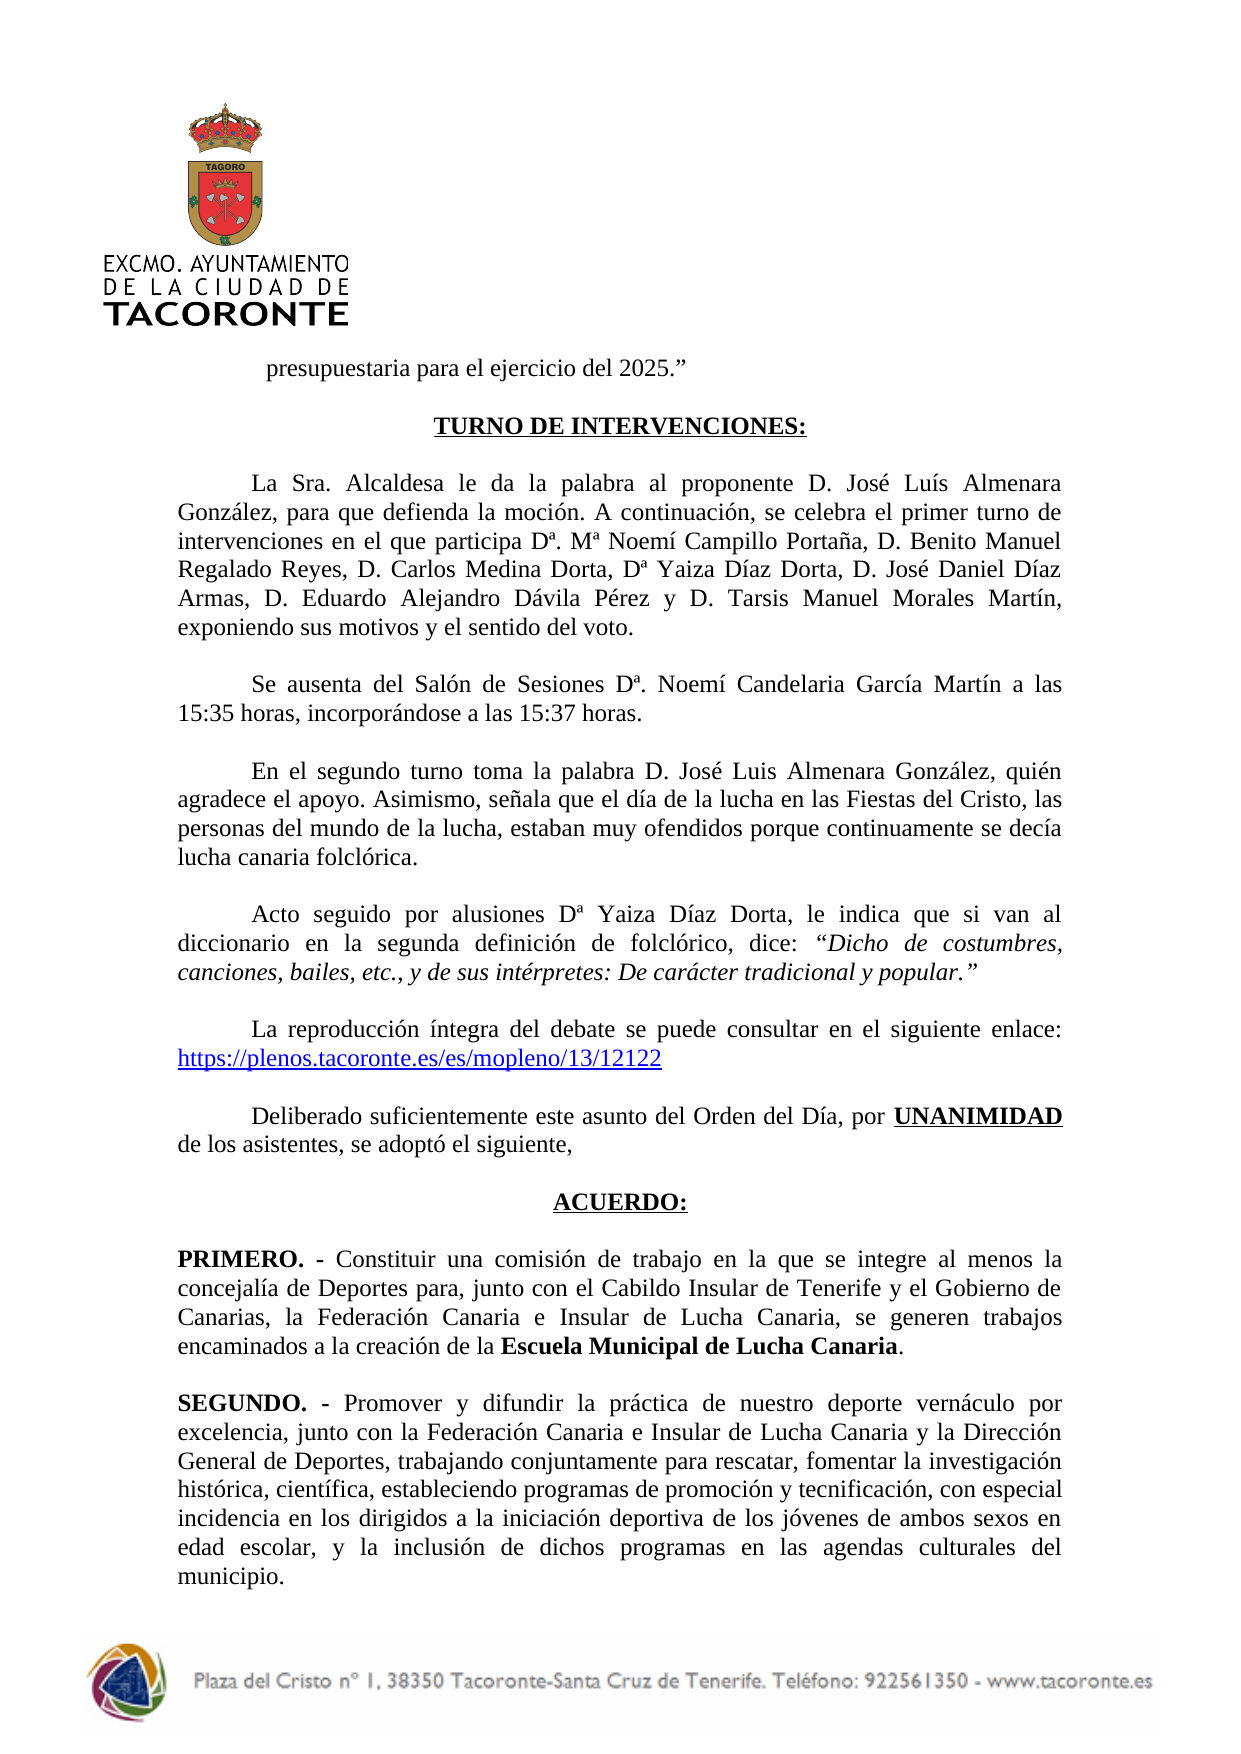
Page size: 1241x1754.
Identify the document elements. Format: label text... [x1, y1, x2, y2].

text La reproducción íntegra del debate se puede consultar en el siguiente enlace: https://plenos.tacoronte.es/es/mopleno/13/12122 [177, 1014, 1063, 1072]
text presupuestaria para el ejercicio del 2025.” [236, 353, 1063, 382]
picture [80, 1630, 1163, 1737]
text SEGUNDO. - Promover y difundir la práctica de nuestro deporte vernáculo por excelencia, junto con la Federación Canaria e Insular de Lucha Canaria y la Dirección General de Deportes, trabajando conjuntamente para rescatar, fomentar la investigación histórica, científica, estableciendo programas de promoción y tecnificación, con especial incidencia en los dirigidos a la iniciación deportiva de los jóvenes de ambos sexos en edad escolar, y la inclusión de dichos programas en las agendas culturales del municipio. [177, 1388, 1063, 1589]
text Deliberado suficientemente este asunto del Orden del Día, por UNANIMIDAD de los asistentes, se adoptó el siguiente, [177, 1101, 1063, 1158]
text La Sra. Alcaldesa le da la palabra al proponente D. José Luís Almenara González, para que defienda la moción. A continuación, se celebra el primer turno de intervenciones en el que participa Dª. Mª Noemí Campillo Portaña, D. Benito Manuel Regalado Reyes, D. Carlos Medina Dorta, Dª Yaiza Díaz Dorta, D. José Daniel Díaz Armas, D. Eduardo Alejandro Dávila Pérez y D. Tarsis Manuel Morales Martín, exponiendo sus motivos y el sentido del voto. [177, 468, 1063, 641]
text TURNO DE INTERVENCIONES: [177, 411, 1063, 439]
text Se ausenta del Salón de Sesiones Dª. Noemí Candelaria García Martín a las 15:35 horas, incorporándose a las 15:37 horas. [177, 669, 1063, 727]
picture [103, 103, 348, 326]
text PRIMERO. - Constituir una comisión de trabajo en la que se integre al menos la concejalía de Deportes para, junto con el Cabildo Insular de Tenerife y el Gobierno de Canarias, la Federación Canaria e Insular de Lucha Canaria, se generen trabajos encaminados a la creación de la Escuela Municipal de Lucha Canaria. [177, 1244, 1063, 1359]
text Acto seguido por alusiones Dª Yaiza Díaz Dorta, le indica que si van al diccionario en la segunda definición de folclórico, dice: “Dicho de costumbres, canciones, bailes, etc., y de sus intérpretes: De carácter tradicional y popular.” [177, 899, 1063, 986]
text ACUERDO: [177, 1187, 1063, 1216]
text En el segundo turno toma la palabra D. José Luis Almenara González, quién agradece el apoyo. Asimismo, señala que el día de la lucha en las Fiestas del Cristo, las personas del mundo de la lucha, estaban muy ofendidos porque continuamente se decía lucha canaria folclórica. [177, 756, 1063, 871]
